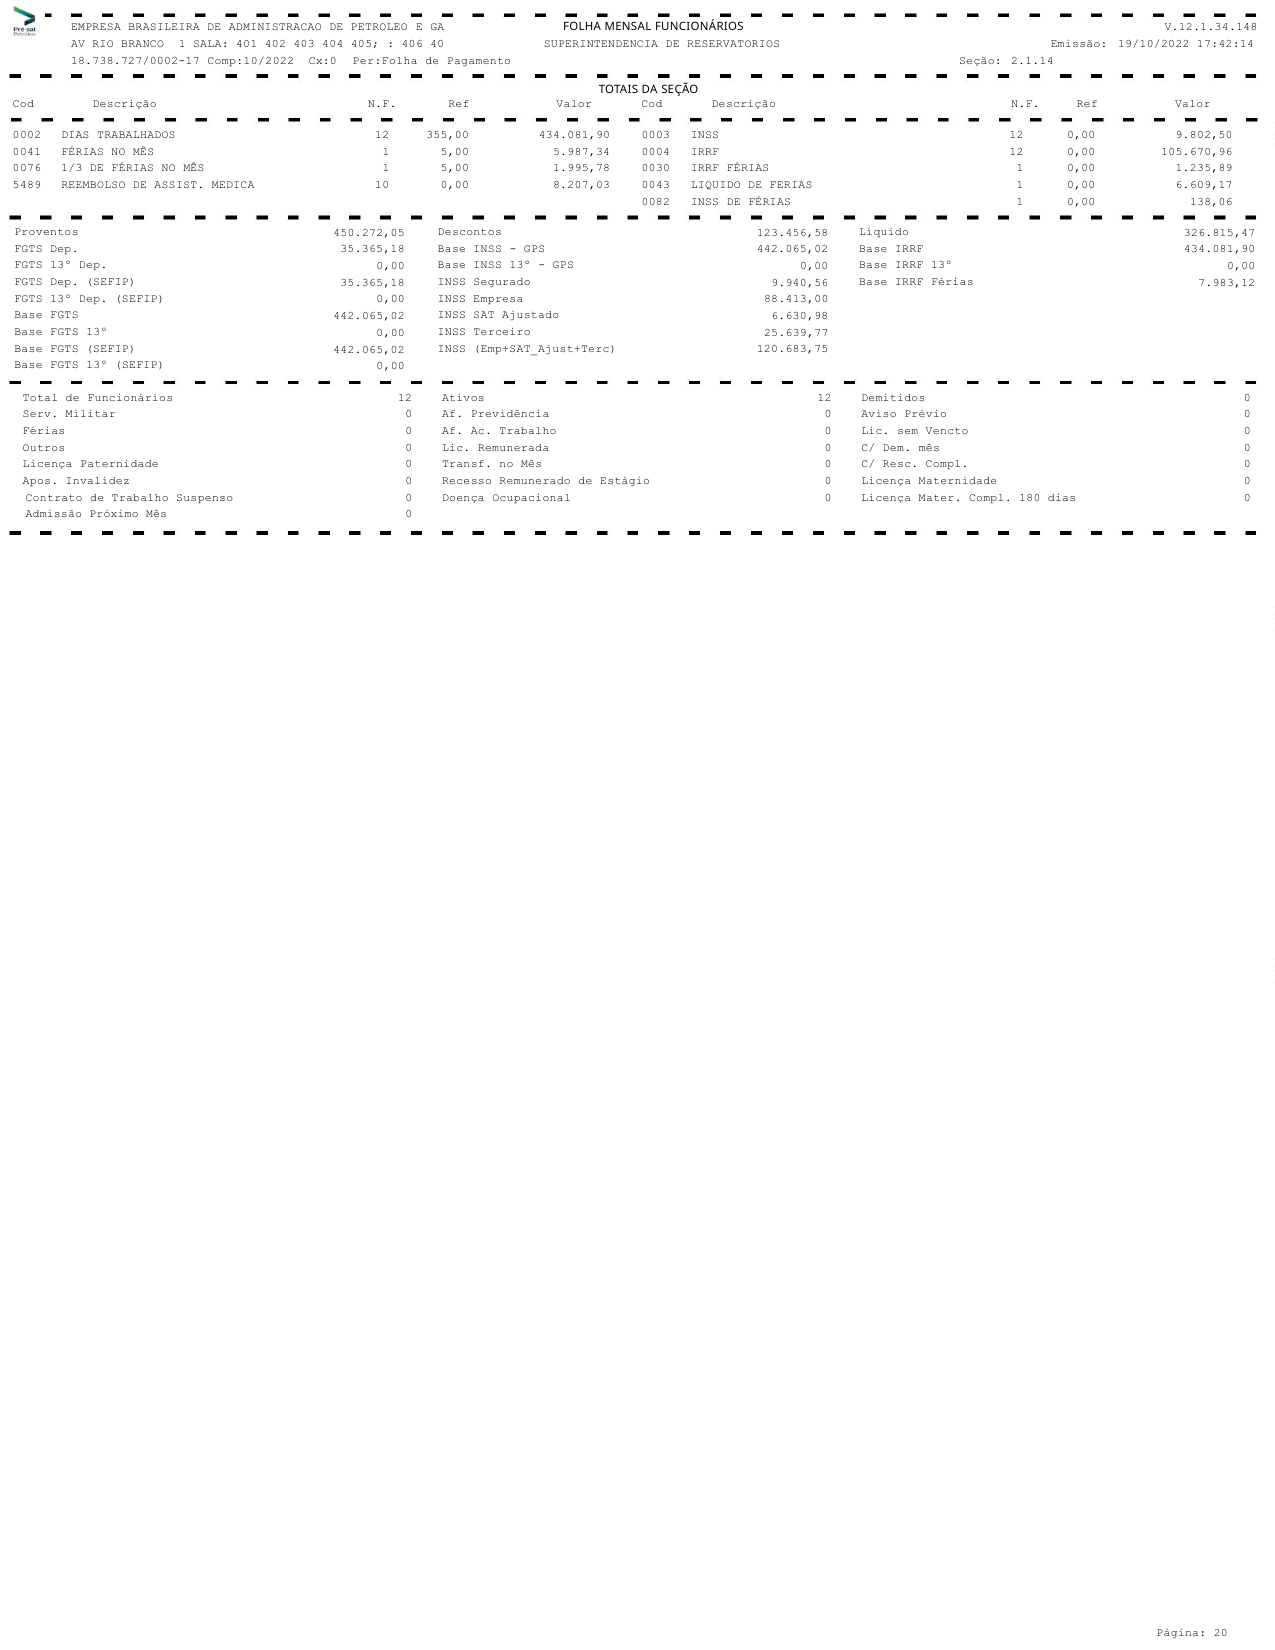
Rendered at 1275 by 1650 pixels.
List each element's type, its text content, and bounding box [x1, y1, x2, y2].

text 0 [1244, 407, 1268, 421]
text Descontos [437, 224, 519, 238]
text 0,00 [376, 325, 422, 339]
text Af. Ac. Trabalho [442, 424, 574, 437]
text 7.983,12 [1198, 275, 1273, 289]
text 1/3 DE FÉRIAS NO MÊS [61, 161, 280, 174]
text 8.738.727/0002-17 Comp:10/2022 Cx:0 Per:Folha de Pagamento [78, 53, 536, 67]
text FGTS Dep. [14, 241, 96, 255]
text 0043 [641, 177, 687, 191]
text 1.995,78 [553, 161, 627, 174]
text 076 [20, 161, 58, 174]
text 10 [375, 178, 407, 191]
text N.F. [1011, 97, 1057, 111]
text 5 [12, 177, 20, 191]
text Base INSS 13º - GPS [437, 258, 594, 272]
text 355,00 [426, 127, 486, 141]
text AV RIO BRANCO 1 SALA: 401 402 403 404 405; : 406 40 [71, 37, 469, 50]
text Emissão: [1050, 37, 1118, 50]
text 0004 [641, 144, 687, 158]
text 0 [1244, 457, 1268, 471]
text Férias [22, 424, 83, 437]
text 0 [824, 440, 849, 454]
text IRRF [691, 144, 736, 158]
text Admissão Próximo Mês [25, 507, 259, 521]
text 1 [1016, 161, 1041, 174]
text INSS (Emp+SAT_Ajust+Terc) [437, 341, 642, 355]
text TOTAIS DA SEÇÃO [598, 82, 723, 96]
text 326.815,47 [1184, 225, 1273, 239]
text DIAS TRABALHADOS [61, 127, 193, 141]
text 12 [1009, 144, 1041, 158]
text 0,00 [1067, 194, 1113, 208]
text Licença Maternidade [861, 474, 1018, 487]
text 0 [12, 127, 20, 141]
text 0 [405, 457, 429, 471]
text EMPRESA BRASILEIRA DE ADMINISTRACAO DE PETROLEO E GA [71, 20, 469, 33]
text 442.065,02 [757, 242, 846, 256]
text Ref [448, 97, 487, 111]
text 0 [1244, 390, 1268, 404]
text 25.639,77 [764, 325, 846, 339]
text Lic. sem Vencto [861, 424, 986, 437]
text 5,00 [440, 144, 486, 158]
text 6.609,17 [1175, 177, 1250, 191]
text REEMBOLSO DE ASSIST. MEDICA [61, 177, 280, 191]
text 0 [1244, 424, 1268, 437]
text C/ Resc. Compl. [861, 457, 1018, 471]
text 489 [20, 177, 58, 191]
text 0 [1244, 490, 1268, 504]
text 1.235,89 [1175, 161, 1250, 174]
text 0,00 [1067, 177, 1113, 191]
text Base IRRF Férias [859, 275, 991, 288]
text 442.065,02 [333, 342, 422, 356]
text Proventos [14, 224, 96, 238]
text 88.413,00 [764, 292, 846, 306]
text 19/10/2022 17:42:14 [1118, 37, 1275, 50]
text Serv. Militar [22, 407, 196, 421]
text Af. Previdência [442, 407, 574, 421]
text 434.081,90 [1184, 242, 1273, 256]
text C/ Dem. mês [861, 440, 986, 454]
text 6.630,98 [771, 309, 846, 322]
text Contrato de Trabalho Suspenso [25, 490, 259, 504]
text Lic. Remunerada [442, 440, 574, 454]
text Demitidos [861, 390, 943, 404]
text FOLHA MENSAL FUNCIONÁRIOS [563, 20, 767, 33]
text 0 [405, 474, 429, 487]
text 0 [824, 457, 849, 471]
text 0 [824, 491, 849, 504]
text V.12.1.34.148 [1164, 20, 1275, 33]
text 1 [382, 144, 407, 158]
text 0 [405, 424, 429, 437]
text FGTS Dep. (SEFIP) [14, 275, 188, 288]
text 0,00 [1227, 259, 1273, 272]
text Licença Mater. Compl. 180 dias [861, 491, 1102, 504]
text INSS Terceiro [437, 325, 578, 338]
text Base IRRF [859, 241, 941, 255]
text Valor [1175, 97, 1228, 111]
text Descrição [92, 97, 174, 111]
text Ref [1076, 97, 1115, 111]
text Aviso Prévio [861, 407, 964, 421]
text 0,00 [1067, 127, 1113, 141]
text 0 [1244, 440, 1268, 454]
text N.F. [368, 97, 414, 111]
text 0 [824, 407, 849, 421]
text SUPERINTENDENCIA DE RESERVATORIOS [543, 37, 806, 50]
text INSS [691, 127, 736, 141]
text 082 [648, 194, 687, 208]
text 8.207,03 [553, 177, 627, 191]
text Página: 20 [1156, 1626, 1244, 1639]
text 9.802,50 [1175, 127, 1250, 141]
text 5.987,34 [553, 144, 627, 158]
text Transf. no Mês [442, 457, 574, 471]
text 1 [71, 53, 78, 67]
text Licença Paternidade [22, 457, 259, 471]
text Base INSS - GPS [437, 241, 594, 255]
text 002 [20, 127, 58, 141]
text INSS Segurado [437, 275, 594, 288]
text Seção: 2.1.14 [959, 53, 1130, 67]
text 434.081,90 [538, 127, 627, 141]
text 5,00 [440, 161, 486, 174]
text 12 [398, 390, 429, 404]
text Recesso Remunerado de Estágio [442, 474, 675, 487]
text 0,00 [440, 178, 486, 191]
text 0,00 [1067, 144, 1113, 158]
text Descrição [711, 97, 793, 111]
text 0003 [641, 127, 687, 141]
text 0,00 [376, 359, 422, 372]
text Outros [22, 440, 83, 454]
text FÉRIAS NO MÊS [61, 144, 172, 158]
text 0,00 [376, 292, 422, 306]
text Base FGTS (SEFIP) [14, 341, 188, 355]
text Apos. Invalidez [22, 474, 259, 487]
text Base FGTS [14, 308, 188, 322]
text 450.272,05 [333, 225, 422, 239]
text 0 [405, 440, 429, 454]
text Líquido [859, 224, 926, 238]
text 0 [1244, 474, 1268, 487]
text 0 [824, 474, 849, 487]
text 120.683,75 [757, 342, 846, 356]
picture [0, 0, 1275, 1650]
text Total de Funcionários [22, 390, 196, 404]
text Ativos [442, 390, 502, 404]
text 0030 [641, 161, 687, 174]
text INSS Empresa [437, 291, 541, 305]
text Valor [556, 97, 609, 111]
text FGTS 13º Dep. [14, 258, 125, 272]
text 35.365,18 [340, 242, 422, 256]
text Cod [641, 97, 680, 111]
text 0,00 [800, 259, 846, 272]
text 0 [12, 144, 20, 158]
text 041 [20, 144, 58, 158]
text 0,00 [1067, 161, 1113, 174]
text 12 [817, 390, 849, 404]
text 138,06 [1190, 194, 1250, 208]
text LIQUIDO DE FERIAS [691, 177, 831, 191]
text 123.456,58 [757, 225, 846, 239]
text 442.065,02 [333, 309, 422, 322]
text 0 [641, 194, 648, 208]
text 105.670,96 [1161, 144, 1250, 158]
text 12 [1009, 127, 1041, 141]
text 0 [405, 407, 429, 421]
text 12 [375, 127, 407, 141]
text 0 [405, 507, 429, 521]
text Base FGTS 13º [14, 325, 125, 338]
text 9.940,56 [771, 275, 846, 289]
text 0 [405, 490, 429, 504]
text Base IRRF 13º [859, 258, 991, 272]
text 1 [382, 161, 407, 174]
text IRRF FÉRIAS [691, 161, 831, 174]
text Doença Ocupacional [442, 490, 675, 504]
text 0 [824, 424, 849, 437]
text Cod [12, 97, 51, 111]
text 1 [1016, 194, 1041, 208]
text 35.365,18 [340, 275, 422, 289]
text 0,00 [376, 259, 422, 272]
text FGTS 13º Dep. (SEFIP) [14, 291, 188, 305]
text Base FGTS 13º (SEFIP) [14, 358, 188, 372]
text 0 [12, 161, 20, 174]
text INSS DE FÉRIAS [691, 194, 831, 208]
text INSS SAT Ajustado [437, 308, 578, 322]
text 1 [1016, 178, 1041, 191]
